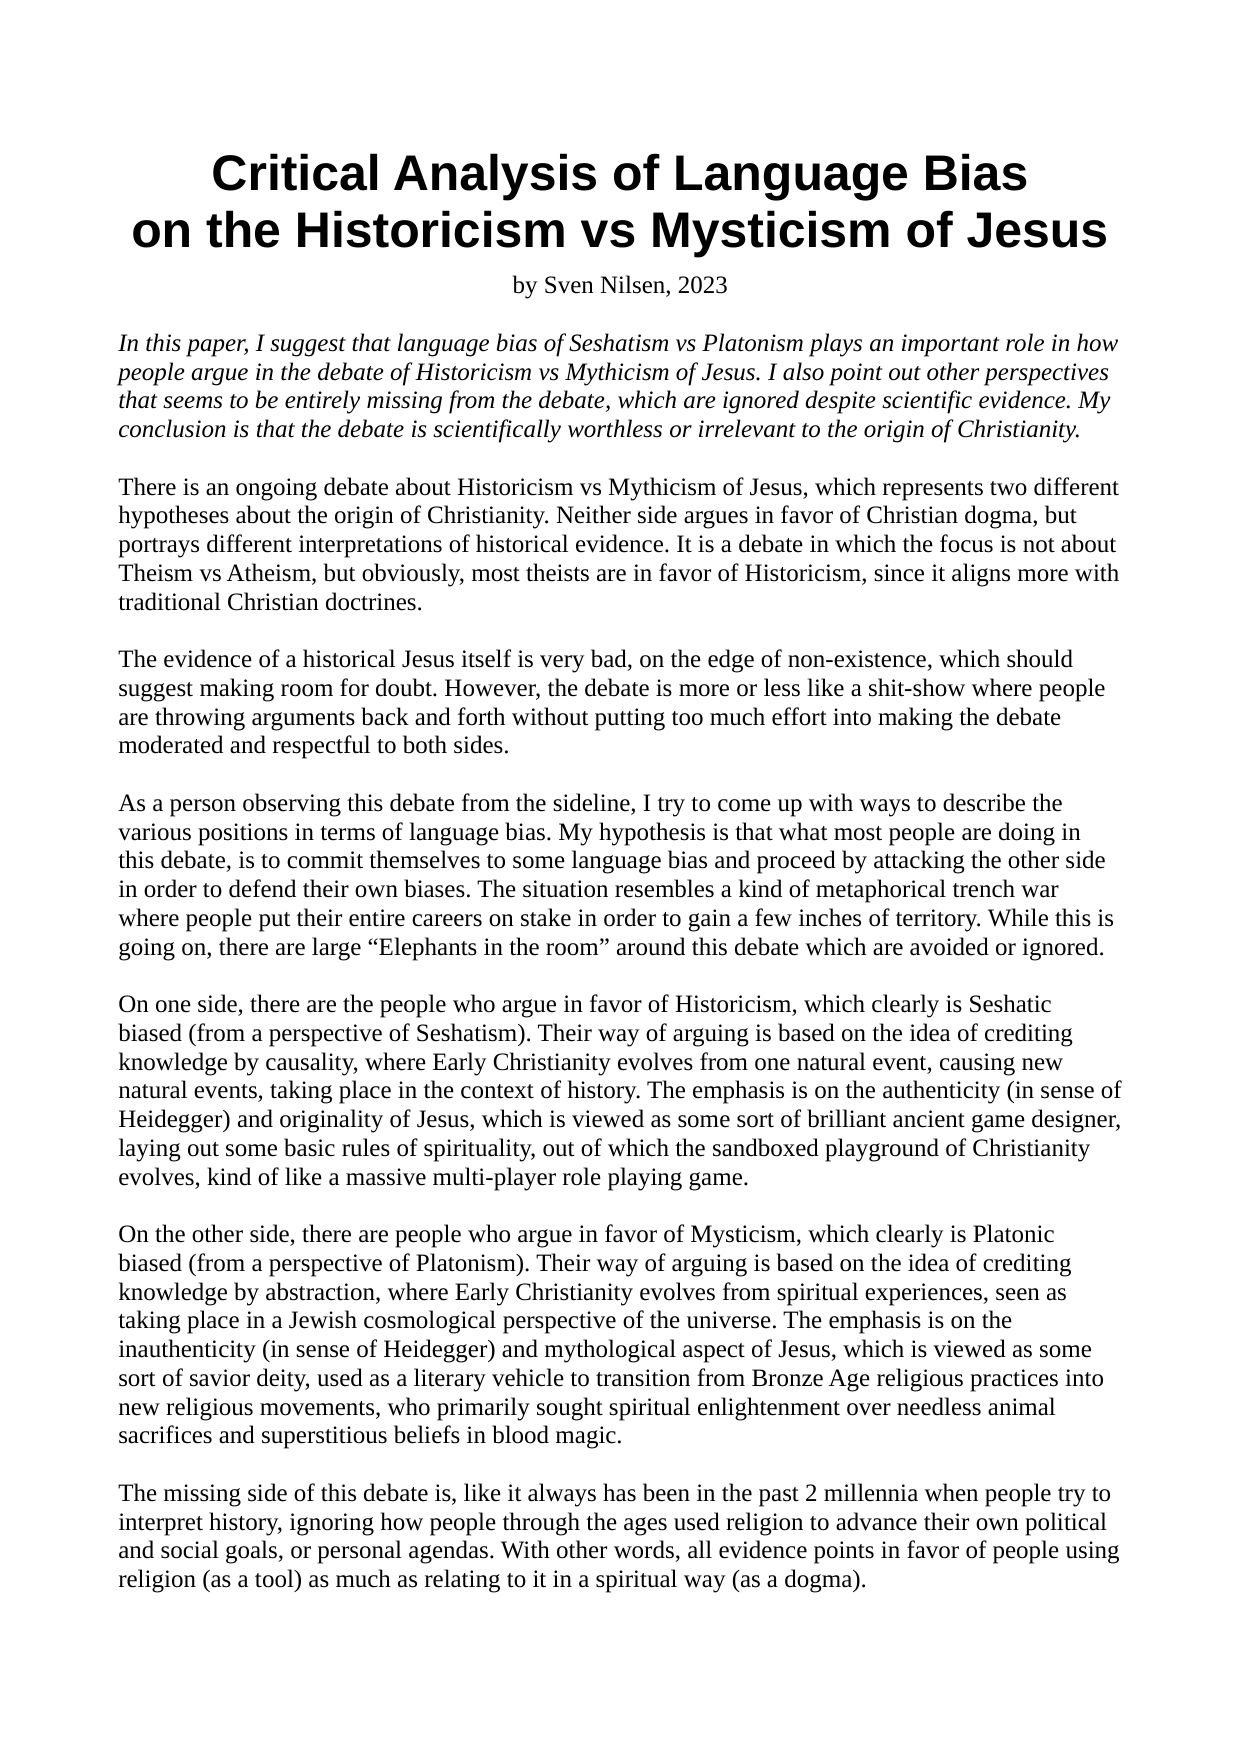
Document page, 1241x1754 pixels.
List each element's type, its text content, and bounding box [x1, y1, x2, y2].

text In this paper, I suggest that language bias of Seshatism vs Platonism plays an important role in how people argue in the debate of Historicism vs Mythicism of Jesus. I also point out other perspectives that seems to be entirely missing from the debate, which are ignored despite scientific evidence. My conclusion is that the debate is scientifically worthless or irrelevant to the origin of Christianity. [118, 328, 1122, 443]
text The missing side of this debate is, like it always has been in the past 2 millennia when people try to interpret history, ignoring how people through the ages used religion to advance their own political and social goals, or personal agendas. With other words, all evidence points in favor of people using religion (as a tool) as much as relating to it in a spiritual way (as a dogma). [118, 1478, 1122, 1593]
text The evidence of a historical Jesus itself is very bad, on the edge of non-existence, which should suggest making room for doubt. However, the debate is more or less like a shit-show where people are throwing arguments back and forth without putting too much effort into making the debate moderated and respectful to both sides. [118, 644, 1122, 759]
text As a person observing this debate from the sideline, I try to come up with ways to describe the various positions in terms of language bias. My hypothesis is that what most people are doing in this debate, is to commit themselves to some language bias and proceed by attacking the other side in order to defend their own biases. The situation resembles a kind of metaphorical trench war where people put their entire careers on stake in order to gain a few inches of territory. While this is going on, there are large “Elephants in the room” around this debate which are avoided or ignored. [118, 788, 1122, 961]
text There is an ongoing debate about Historicism vs Mythicism of Jesus, which represents two different hypotheses about the origin of Christianity. Neither side argues in favor of Christian dogma, but portrays different interpretations of historical evidence. It is a debate in which the focus is not about Theism vs Atheism, but obviously, most theists are in favor of Historicism, since it aligns more with traditional Christian doctrines. [118, 472, 1122, 616]
text On one side, there are the people who argue in favor of Historicism, which clearly is Seshatic biased (from a perspective of Seshatism). Their way of arguing is based on the idea of crediting knowledge by causality, where Early Christianity evolves from one natural event, causing new natural events, taking place in the context of history. The emphasis is on the authenticity (in sense of Heidegger) and originality of Jesus, which is viewed as some sort of brilliant ancient game designer, laying out some basic rules of spirituality, out of which the sandboxed playground of Christianity evolves, kind of like a massive multi-player role playing game. [118, 989, 1122, 1191]
text by Sven Nilsen, 2023 [118, 271, 1122, 299]
title Critical Analysis of Language Bias on the Historicism vs Mysticism of Jesus [118, 143, 1122, 258]
text On the other side, there are people who argue in favor of Mysticism, which clearly is Platonic biased (from a perspective of Platonism). Their way of arguing is based on the idea of crediting knowledge by abstraction, where Early Christianity evolves from spiritual experiences, seen as taking place in a Jewish cosmological perspective of the universe. The emphasis is on the inauthenticity (in sense of Heidegger) and mythological aspect of Jesus, which is viewed as some sort of savior deity, used as a literary vehicle to transition from Bronze Age religious practices into new religious movements, who primarily sought spiritual enlightenment over needless animal sacrifices and superstitious beliefs in blood magic. [118, 1219, 1122, 1449]
